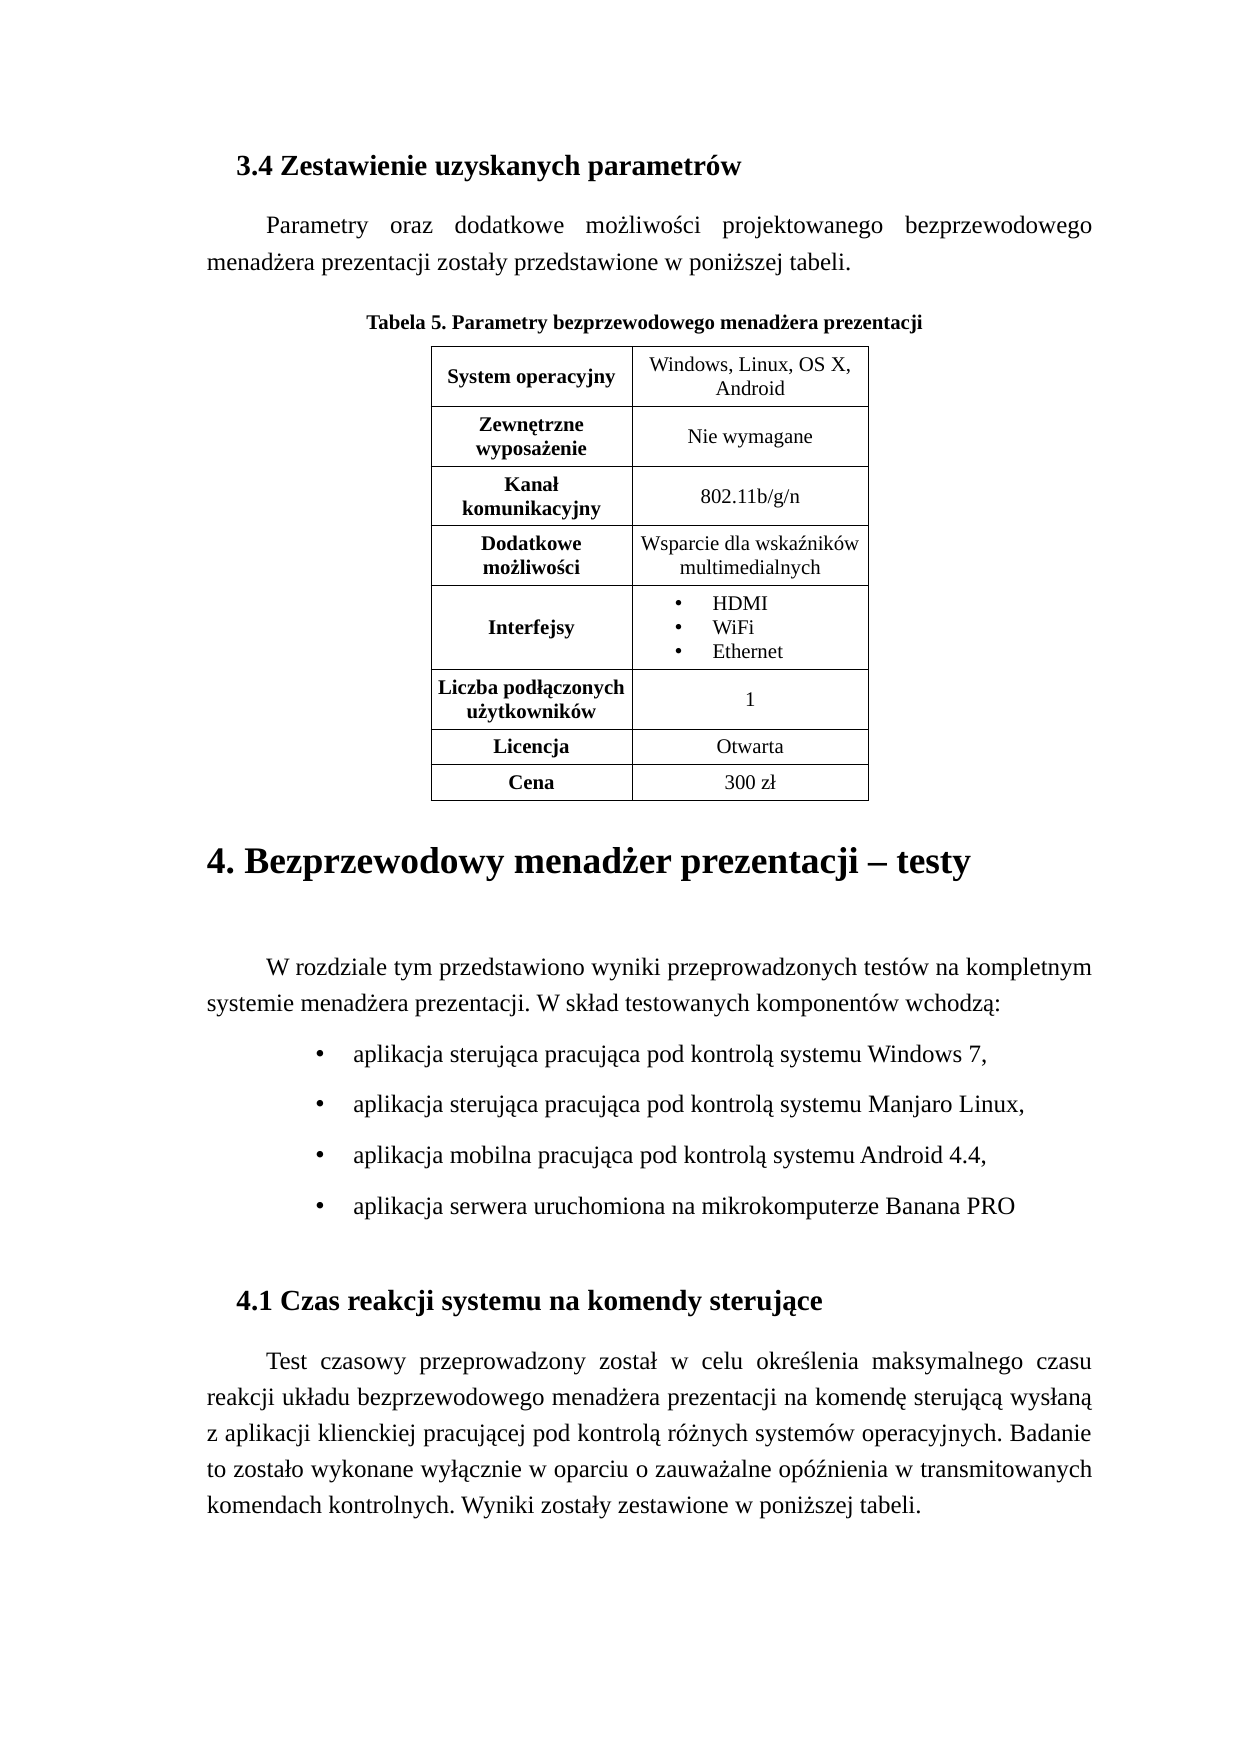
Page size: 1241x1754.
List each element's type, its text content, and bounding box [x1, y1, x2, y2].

table_cell 802.11b/g/n [633, 467, 868, 525]
text W rozdziale tym przedstawiono wyniki przeprowadzonych testów na kompletnym systemie menadżera prezentacji. W skład testowanych komponentów wchodzą: [207, 952, 1093, 1017]
table_cell Interfejsy [432, 586, 632, 669]
table_cell 1 [633, 670, 868, 728]
table_cell Kanał komunikacyjny [432, 467, 632, 525]
table_cell Liczba podłączonych użytkowników [432, 670, 632, 728]
text Tabela 5. Parametry bezprzewodowego menadżera prezentacji [366, 310, 1093, 334]
table_cell HDMI WiFi Ethernet [633, 586, 868, 669]
table_cell Wsparcie dla wskaźników multimedialnych [633, 526, 868, 585]
subtitle 3.4 Zestawienie uzyskanych parametrów [207, 148, 1093, 181]
table_cell Cena [432, 765, 632, 800]
list aplikacja mobilna pracująca pod kontrolą systemu Android 4.4, [316, 1140, 1093, 1169]
table_header Windows, Linux, OS X, Android [633, 347, 868, 406]
table_cell 300 zł [633, 765, 868, 800]
text Test czasowy przeprowadzony został w celu określenia maksymalnego czasu reakcji układu bezprzewodowego menadżera prezentacji na komendę sterującą wysłaną z aplikacji klienckiej pracującej pod kontrolą różnych systemów operacyjnych. Badanie to zostało wykonane wyłącznie w oparciu o zauważalne opóźnienia w transmitowanych komendach kontrolnych. Wyniki zostały zestawione w poniższej tabeli. [207, 1346, 1093, 1519]
subtitle 4. Bezprzewodowy menadżer prezentacji – testy [207, 838, 1093, 881]
list aplikacja serwera uruchomiona na mikrokomputerze Banana PRO [316, 1191, 1093, 1220]
table_cell Zewnętrzne wyposażenie [432, 407, 632, 466]
table_cell Dodatkowe możliwości [432, 526, 632, 585]
list aplikacja sterująca pracująca pod kontrolą systemu Manjaro Linux, [316, 1089, 1093, 1118]
text Parametry oraz dodatkowe możliwości projektowanego bezprzewodowego menadżera prezentacji zostały przedstawione w poniższej tabeli. [207, 211, 1093, 275]
list aplikacja sterująca pracująca pod kontrolą systemu Windows 7, [316, 1039, 1093, 1068]
table_header System operacyjny [432, 347, 632, 406]
table_cell Otwarta [633, 730, 868, 764]
subtitle 4.1 Czas reakcji systemu na komendy sterujące [207, 1283, 1093, 1317]
table_cell Nie wymagane [633, 407, 868, 466]
table_cell Licencja [432, 730, 632, 764]
